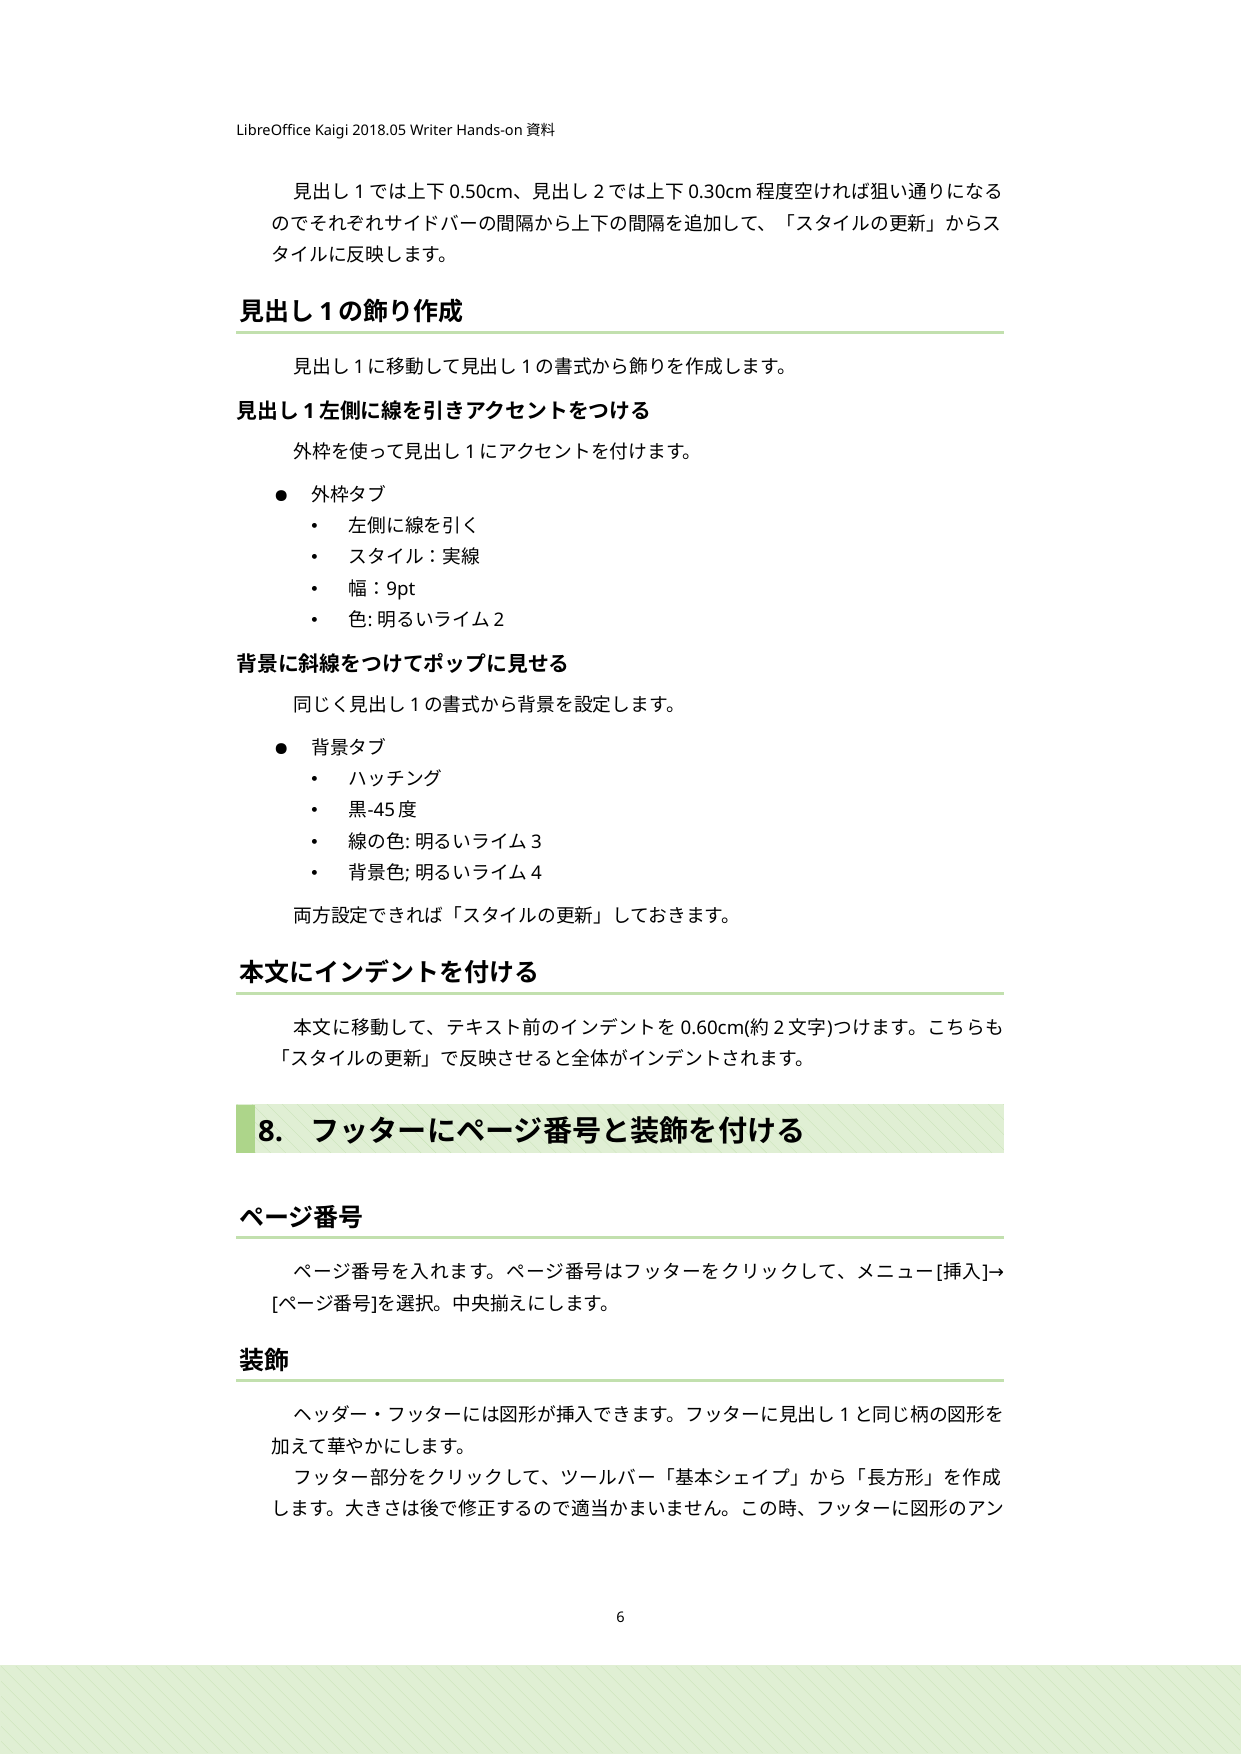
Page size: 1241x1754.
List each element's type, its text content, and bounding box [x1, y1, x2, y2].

text 見出し1では上下0.50cm、見出し2では上下0.30cm程度空ければ狙い通りになるのでそれぞれサイドバーの間隔から上下の間隔を追加して、「スタイルの更新」からスタイルに反映します。 [272, 177, 1004, 267]
list 線の色: 明るいライム3 [311, 826, 1004, 853]
subtitle 装飾 [236, 1337, 1004, 1379]
list スタイル：実線 [311, 542, 1004, 569]
list 背景色; 明るいライム4 [311, 858, 1004, 885]
list 幅：9pt [311, 573, 1004, 601]
list ハッチング [311, 764, 1004, 791]
text フッター部分をクリックして、ツールバー「基本シェイプ」から「長方形」を作成します。大きさは後で修正するので適当かまいません。この時、フッターに図形のアン [272, 1463, 1004, 1521]
text 外枠を使って見出し1にアクセントを付けます。 [272, 437, 1004, 464]
subtitle 見出し1左側に線を引きアクセントをつける [236, 394, 1004, 425]
subtitle ページ番号 [236, 1194, 1004, 1236]
list 外枠タブ [274, 479, 1004, 507]
subtitle 本文にインデントを付ける [236, 949, 1004, 992]
text 同じく見出し1の書式から背景を設定します。 [272, 689, 1004, 717]
list 色: 明るいライム2 [311, 604, 1004, 632]
text ページ番号を入れます。ページ番号はフッターをクリックして、メニュー[挿入]→[ページ番号]を選択。中央揃えにします。 [272, 1257, 1004, 1315]
list 背景タブ [274, 733, 1004, 760]
text 本文に移動して、テキスト前のインデントを0.60cm(約2文字)つけます。こちらも「スタイルの更新」で反映させると全体がインデントされます。 [272, 1012, 1004, 1071]
list 黒-45度 [311, 795, 1004, 822]
subtitle フッターにページ番号と装飾を付ける [236, 1104, 1004, 1153]
text ヘッダー・フッターには図形が挿入できます。フッターに見出し1と同じ柄の図形を加えて華やかにします。 [272, 1400, 1004, 1458]
subtitle 背景に斜線をつけてポップに見せる [236, 648, 1004, 678]
text 両方設定できれば「スタイルの更新」しておきます。 [272, 901, 1004, 928]
list 左側に線を引く [311, 511, 1004, 538]
text 見出し1に移動して見出し1の書式から飾りを作成します。 [272, 351, 1004, 379]
subtitle 見出し1の飾り作成 [236, 288, 1004, 331]
